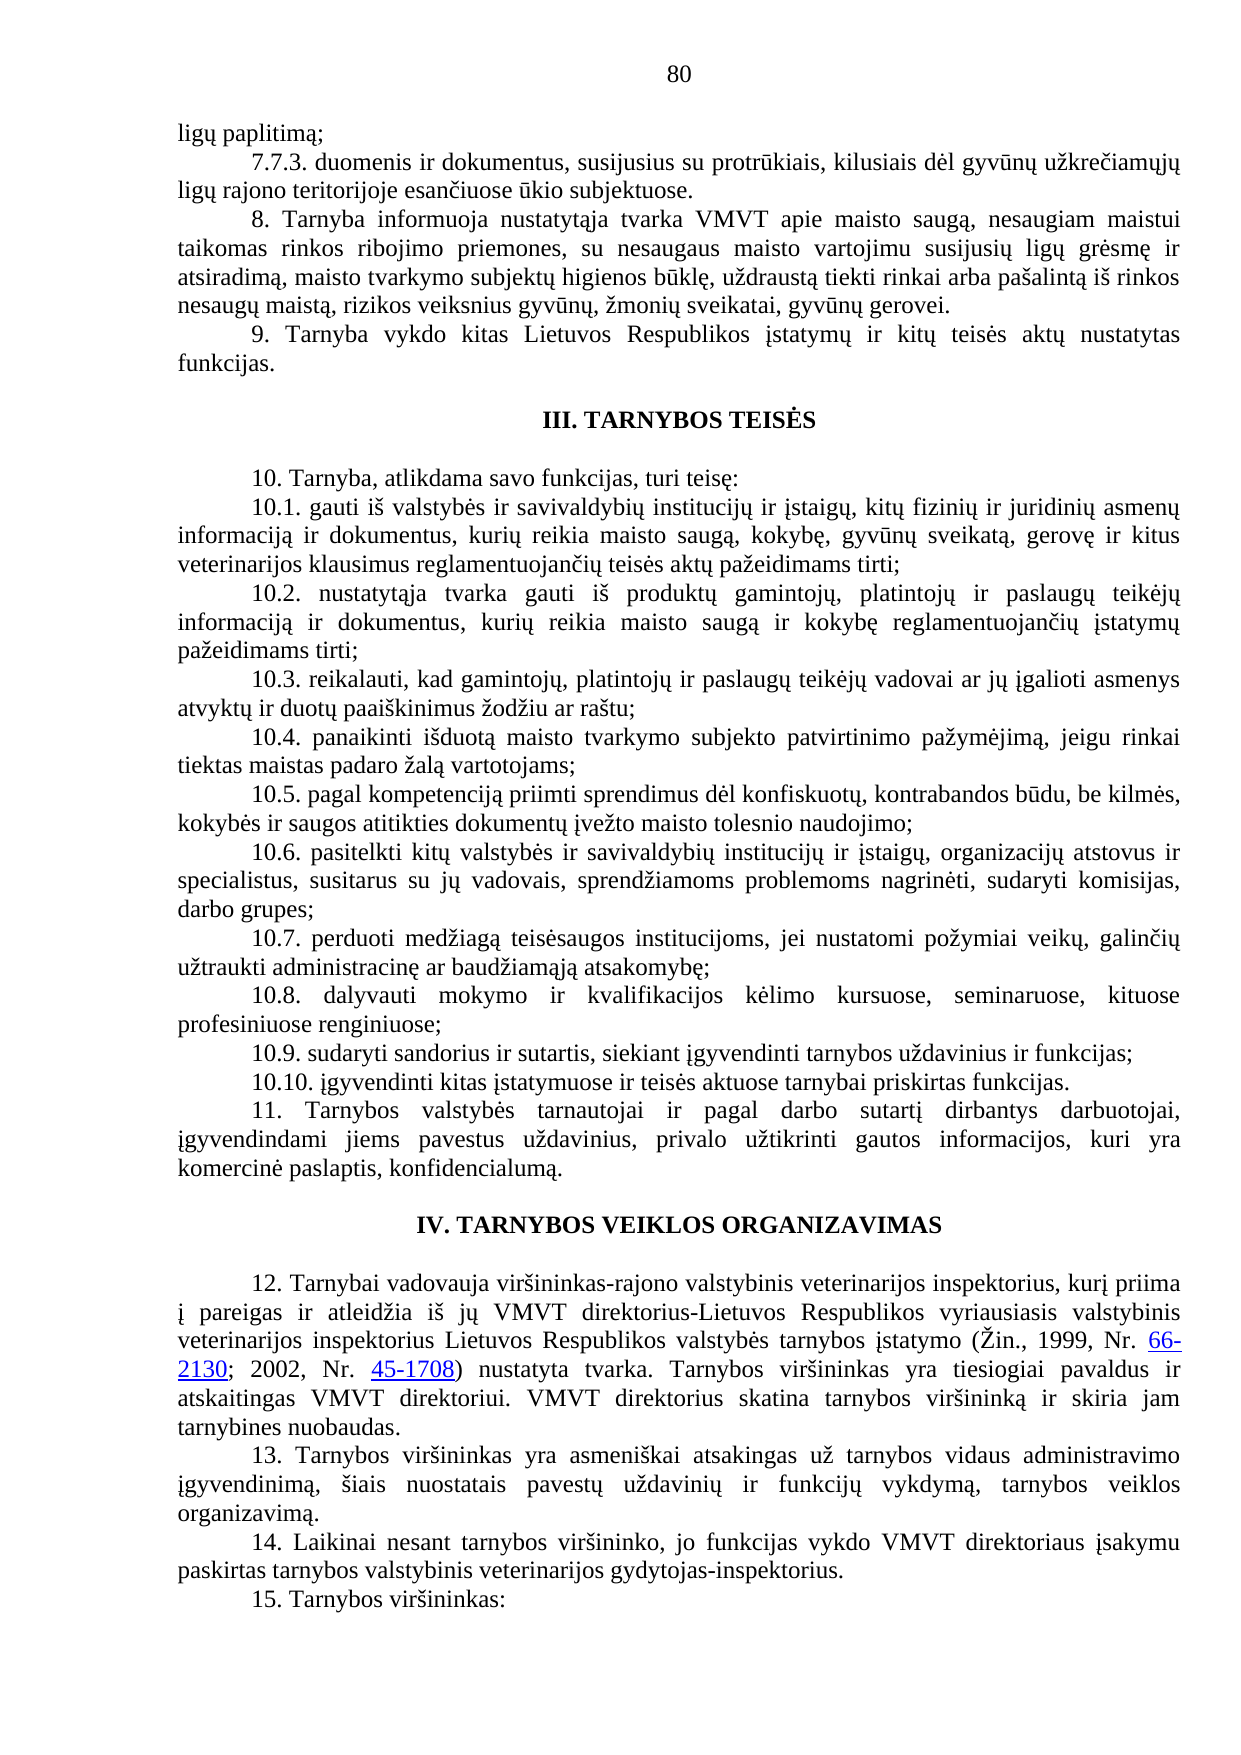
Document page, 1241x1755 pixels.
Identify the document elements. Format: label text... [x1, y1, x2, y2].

text 13. Tarnybos viršininkas yra asmeniškai atsakingas už tarnybos vidaus administravimo įgyvendinimą, šiais nuostatais pavestų uždavinių ir funkcijų vykdymą, tarnybos veiklos organizavimą. [177, 1441, 1181, 1527]
text IV. TARNYBOS VEIKLOS ORGANIZAVIMAS [177, 1211, 1181, 1239]
text 11. Tarnybos valstybės tarnautojai ir pagal darbo sutartį dirbantys darbuotojai, įgyvendindami jiems pavestus uždavinius, privalo užtikrinti gautos informacijos, kuri yra komercinė paslaptis, konfidencialumą. [177, 1096, 1181, 1182]
text 8. Tarnyba informuoja nustatytąja tvarka VMVT apie maisto saugą, nesaugiam maistui taikomas rinkos ribojimo priemones, su nesaugaus maisto vartojimu susijusių ligų grėsmę ir atsiradimą, maisto tvarkymo subjektų higienos būklę, uždraustą tiekti rinkai arba pašalintą iš rinkos nesaugų maistą, rizikos veiksnius gyvūnų, žmonių sveikatai, gyvūnų gerovei. [177, 204, 1181, 319]
text 15. Tarnybos viršininkas: [177, 1584, 1181, 1613]
text 7.7.3. duomenis ir dokumentus, susijusius su protrūkiais, kilusiais dėl gyvūnų užkrečiamųjų ligų rajono teritorijoje esančiuose ūkio subjektuose. [177, 147, 1181, 204]
text 14. Laikinai nesant tarnybos viršininko, jo funkcijas vykdo VMVT direktoriaus įsakymu paskirtas tarnybos valstybinis veterinarijos gydytojas-inspektorius. [177, 1527, 1181, 1584]
text 12. Tarnybai vadovauja viršininkas-rajono valstybinis veterinarijos inspektorius, kurį priima į pareigas ir atleidžia iš jų VMVT direktorius-Lietuvos Respublikos vyriausiasis valstybinis veterinarijos inspektorius Lietuvos Respublikos valstybės tarnybos įstatymo (Žin., 1999, Nr. 66-2130; 2002, Nr. 45-1708) nustatyta tvarka. Tarnybos viršininkas yra tiesiogiai pavaldus ir atskaitingas VMVT direktoriui. VMVT direktorius skatina tarnybos viršininką ir skiria jam tarnybines nuobaudas. [177, 1268, 1181, 1441]
text 10.7. perduoti medžiagą teisėsaugos institucijoms, jei nustatomi požymiai veikų, galinčių užtraukti administracinę ar baudžiamąją atsakomybę; [177, 923, 1181, 981]
text 10.10. įgyvendinti kitas įstatymuose ir teisės aktuose tarnybai priskirtas funkcijas. [177, 1067, 1181, 1096]
text 10.9. sudaryti sandorius ir sutartis, siekiant įgyvendinti tarnybos uždavinius ir funkcijas; [177, 1038, 1181, 1067]
text 10.1. gauti iš valstybės ir savivaldybių institucijų ir įstaigų, kitų fizinių ir juridinių asmenų informaciją ir dokumentus, kurių reikia maisto saugą, kokybę, gyvūnų sveikatą, gerovę ir kitus veterinarijos klausimus reglamentuojančių teisės aktų pažeidimams tirti; [177, 492, 1181, 578]
text 10.5. pagal kompetenciją priimti sprendimus dėl konfiskuotų, kontrabandos būdu, be kilmės, kokybės ir saugos atitikties dokumentų įvežto maisto tolesnio naudojimo; [177, 779, 1181, 837]
text 10.6. pasitelkti kitų valstybės ir savivaldybių institucijų ir įstaigų, organizacijų atstovus ir specialistus, susitarus su jų vadovais, sprendžiamoms problemoms nagrinėti, sudaryti komisijas, darbo grupes; [177, 837, 1181, 923]
text III. TARNYBOS TEISĖS [177, 406, 1181, 434]
text 10.8. dalyvauti mokymo ir kvalifikacijos kėlimo kursuose, seminaruose, kituose profesiniuose renginiuose; [177, 981, 1181, 1038]
text 9. Tarnyba vykdo kitas Lietuvos Respublikos įstatymų ir kitų teisės aktų nustatytas funkcijas. [177, 319, 1181, 377]
text 10.3. reikalauti, kad gamintojų, platintojų ir paslaugų teikėjų vadovai ar jų įgalioti asmenys atvyktų ir duotų paaiškinimus žodžiu ar raštu; [177, 664, 1181, 722]
text ligų paplitimą; [177, 118, 1181, 147]
text 10. Tarnyba, atlikdama savo funkcijas, turi teisę: [177, 463, 1181, 492]
text 10.2. nustatytąja tvarka gauti iš produktų gamintojų, platintojų ir paslaugų teikėjų informaciją ir dokumentus, kurių reikia maisto saugą ir kokybę reglamentuojančių įstatymų pažeidimams tirti; [177, 578, 1181, 664]
text 10.4. panaikinti išduotą maisto tvarkymo subjekto patvirtinimo pažymėjimą, jeigu rinkai tiektas maistas padaro žalą vartotojams; [177, 722, 1181, 779]
